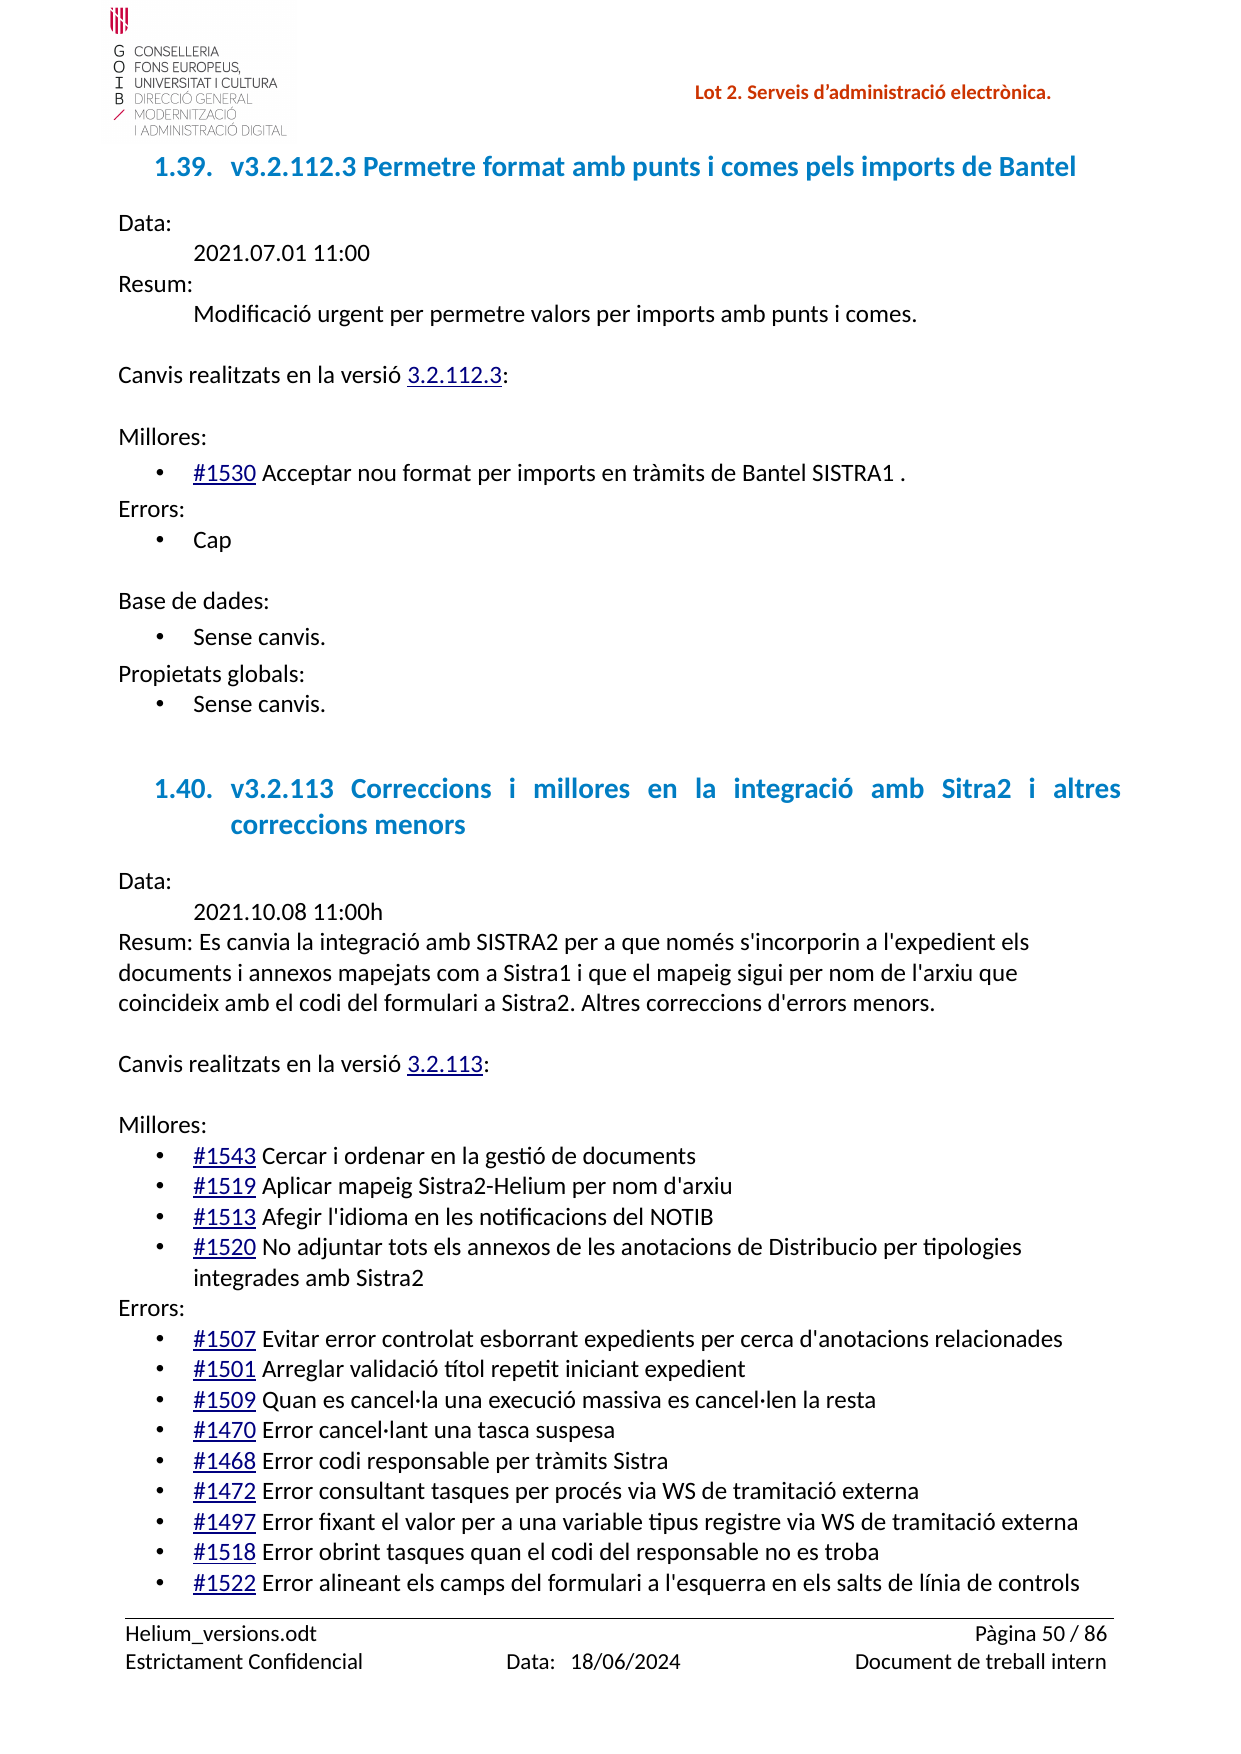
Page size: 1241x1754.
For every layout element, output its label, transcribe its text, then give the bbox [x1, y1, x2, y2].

list #1497 Error fixant el valor per a una variable tipus registre via WS de tramitació externa [156, 1506, 1122, 1537]
list #1507 Evitar error controlat esborrant expedients per cerca d'anotacions relacionades [156, 1323, 1122, 1353]
text Resum: [118, 268, 1122, 298]
list #1501 Arreglar validació títol repetit iniciant expedient [156, 1353, 1122, 1384]
list #1513 Afegir l'idioma en les notificacions del NOTIB [156, 1201, 1122, 1231]
list #1522 Error alineant els camps del formulari a l'esquerra en els salts de línia de controls [156, 1567, 1122, 1598]
list #1519 Aplicar mapeig Sistra2-Helium per nom d'arxiu [156, 1170, 1122, 1201]
list #1518 Error obrint tasques quan el codi del responsable no es troba [156, 1537, 1122, 1567]
text Millores: [118, 421, 1122, 451]
list #1509 Quan es cancel·la una execució massiva es cancel·len la resta [156, 1384, 1122, 1414]
text Base de dades: [118, 585, 1122, 616]
text 2021.10.08 11:00h [118, 896, 1122, 926]
text Propietats globals: [118, 658, 1122, 688]
text Modificació urgent per permetre valors per imports amb punts i comes. [118, 298, 1122, 329]
list #1543 Cercar i ordenar en la gestió de documents [156, 1140, 1122, 1170]
subtitle v3.2.113 Correccions i millores en la integració amb Sitra2 i altres correccions menors [153, 770, 1122, 841]
text Canvis realitzats en la versió 3.2.113: [118, 1048, 1122, 1079]
text Millores: [118, 1109, 1122, 1140]
text 2021.07.01 11:00 [118, 237, 1122, 268]
list Cap [156, 524, 1122, 554]
text Canvis realitzats en la versió 3.2.112.3: [118, 359, 1122, 390]
text Errors: [118, 493, 1122, 524]
picture [100, 0, 297, 144]
list Sense canvis. [156, 622, 1122, 652]
text Data: [118, 865, 1122, 896]
subtitle v3.2.112.3 Permetre format amb punts i comes pels imports de Bantel [153, 148, 1122, 183]
text Data: [118, 207, 1122, 237]
list #1520 No adjuntar tots els annexos de les anotacions de Distribucio per tipologies integrades amb Sistra2 [156, 1231, 1122, 1292]
text Errors: [118, 1292, 1122, 1323]
list #1530 Acceptar nou format per imports en tràmits de Bantel SISTRA1 . [156, 457, 1122, 488]
list #1468 Error codi responsable per tràmits Sistra [156, 1445, 1122, 1476]
list #1470 Error cancel·lant una tasca suspesa [156, 1414, 1122, 1445]
list Sense canvis. [156, 688, 1122, 719]
list #1472 Error consultant tasques per procés via WS de tramitació externa [156, 1476, 1122, 1506]
text Resum: Es canvia la integració amb SISTRA2 per a que només s'incorporin a l'expedient els documents i annexos mapejats com a Sistra1 i que el mapeig sigui per nom de l'arxiu que coincideix amb el codi del formulari a Sistra2. Altres correccions d'errors menors. [118, 926, 1122, 1018]
